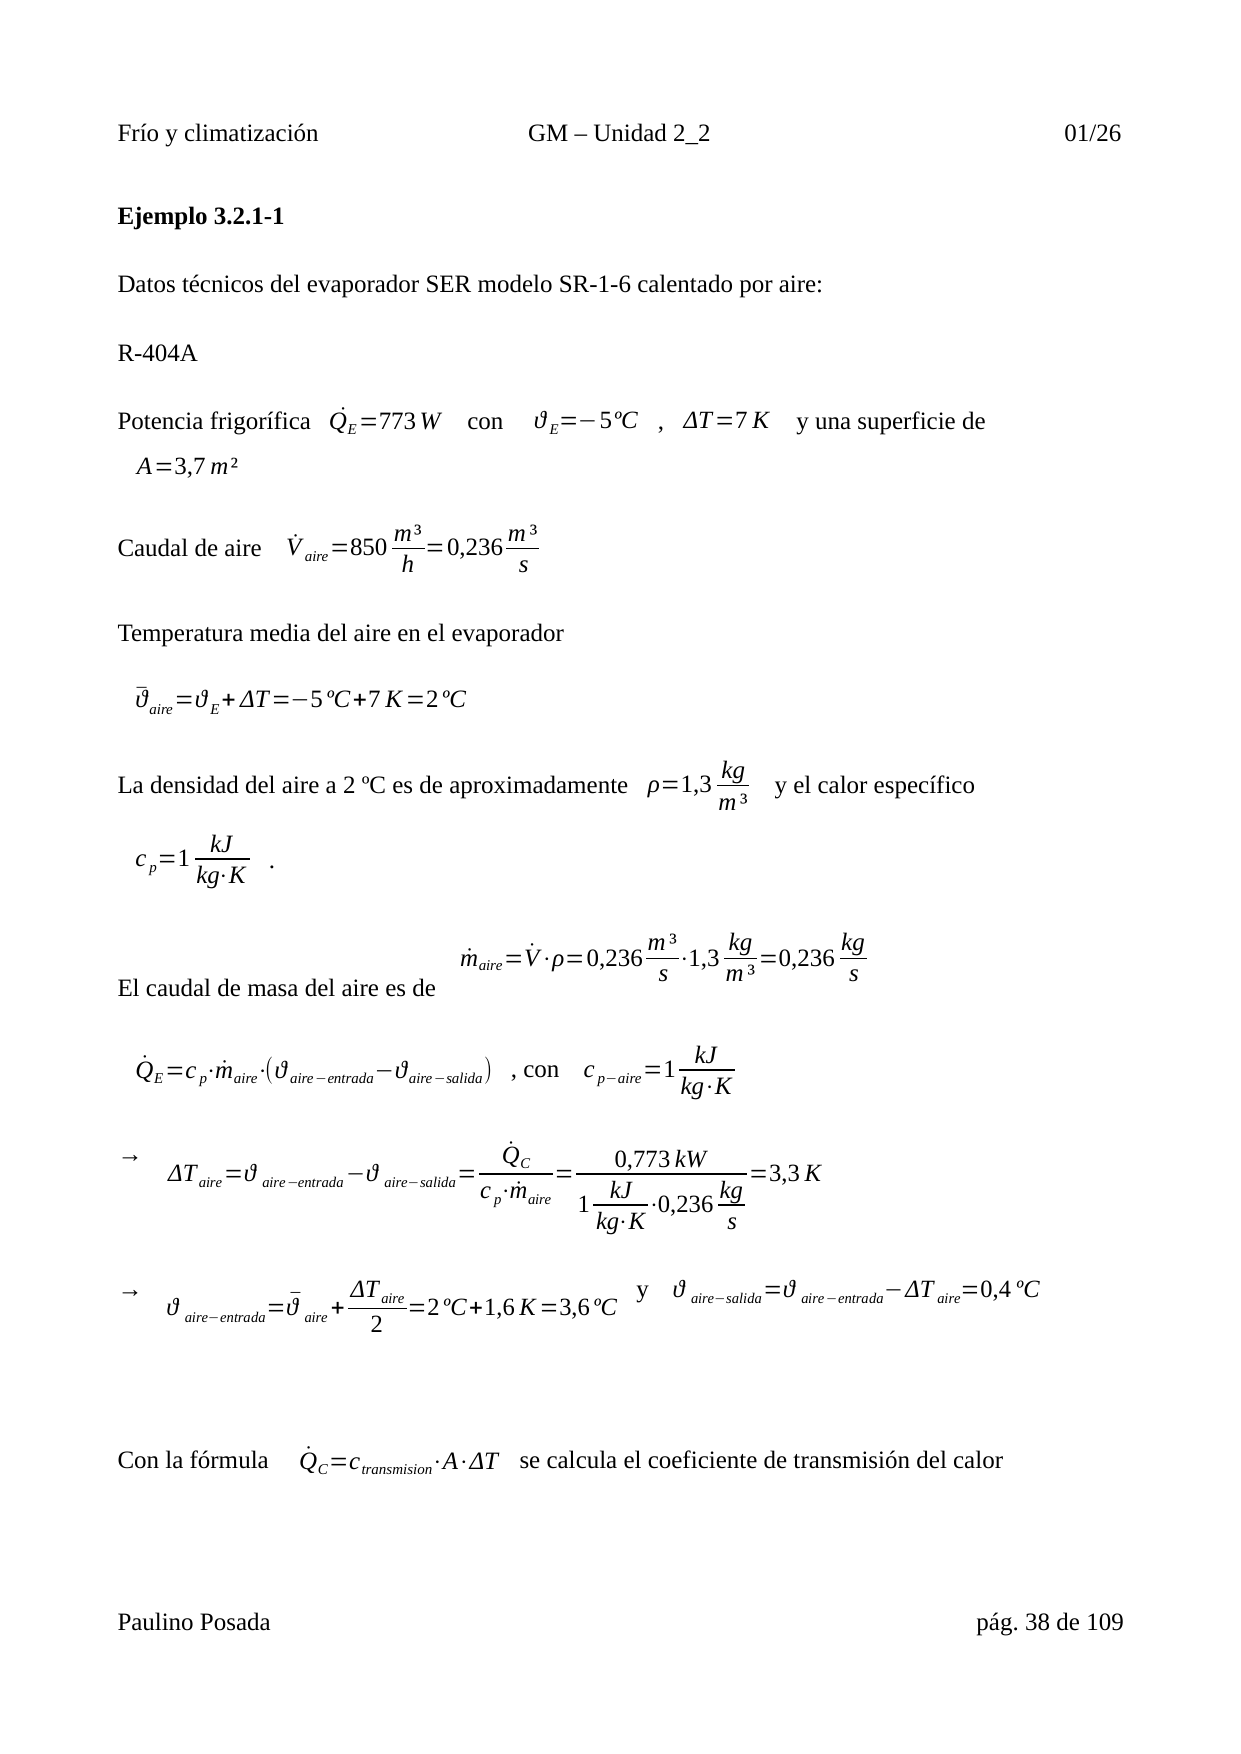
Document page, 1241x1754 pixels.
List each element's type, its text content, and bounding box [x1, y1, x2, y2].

text El caudal de masa del aire es de [117, 928, 1123, 1002]
text , con [117, 1041, 1123, 1100]
text Temperatura media del aire en el evaporador [117, 618, 1123, 647]
text Caudal de aire [117, 519, 1123, 578]
text Potencia frigorífica con , y una superficie de [117, 406, 1123, 480]
text → y [117, 1274, 1123, 1338]
text R-404A [117, 338, 1123, 366]
text Con la fórmula se calcula el coeficiente de transmisión del calor [117, 1445, 1123, 1478]
text Ejemplo 3.2.1-1 [117, 201, 1123, 230]
text → [117, 1139, 1123, 1235]
text Datos técnicos del evaporador SER modelo SR-1-6 calentado por aire: [117, 269, 1123, 298]
text La densidad del aire a 2 ºC es de aproximadamente y el calor específico . [117, 757, 1123, 889]
